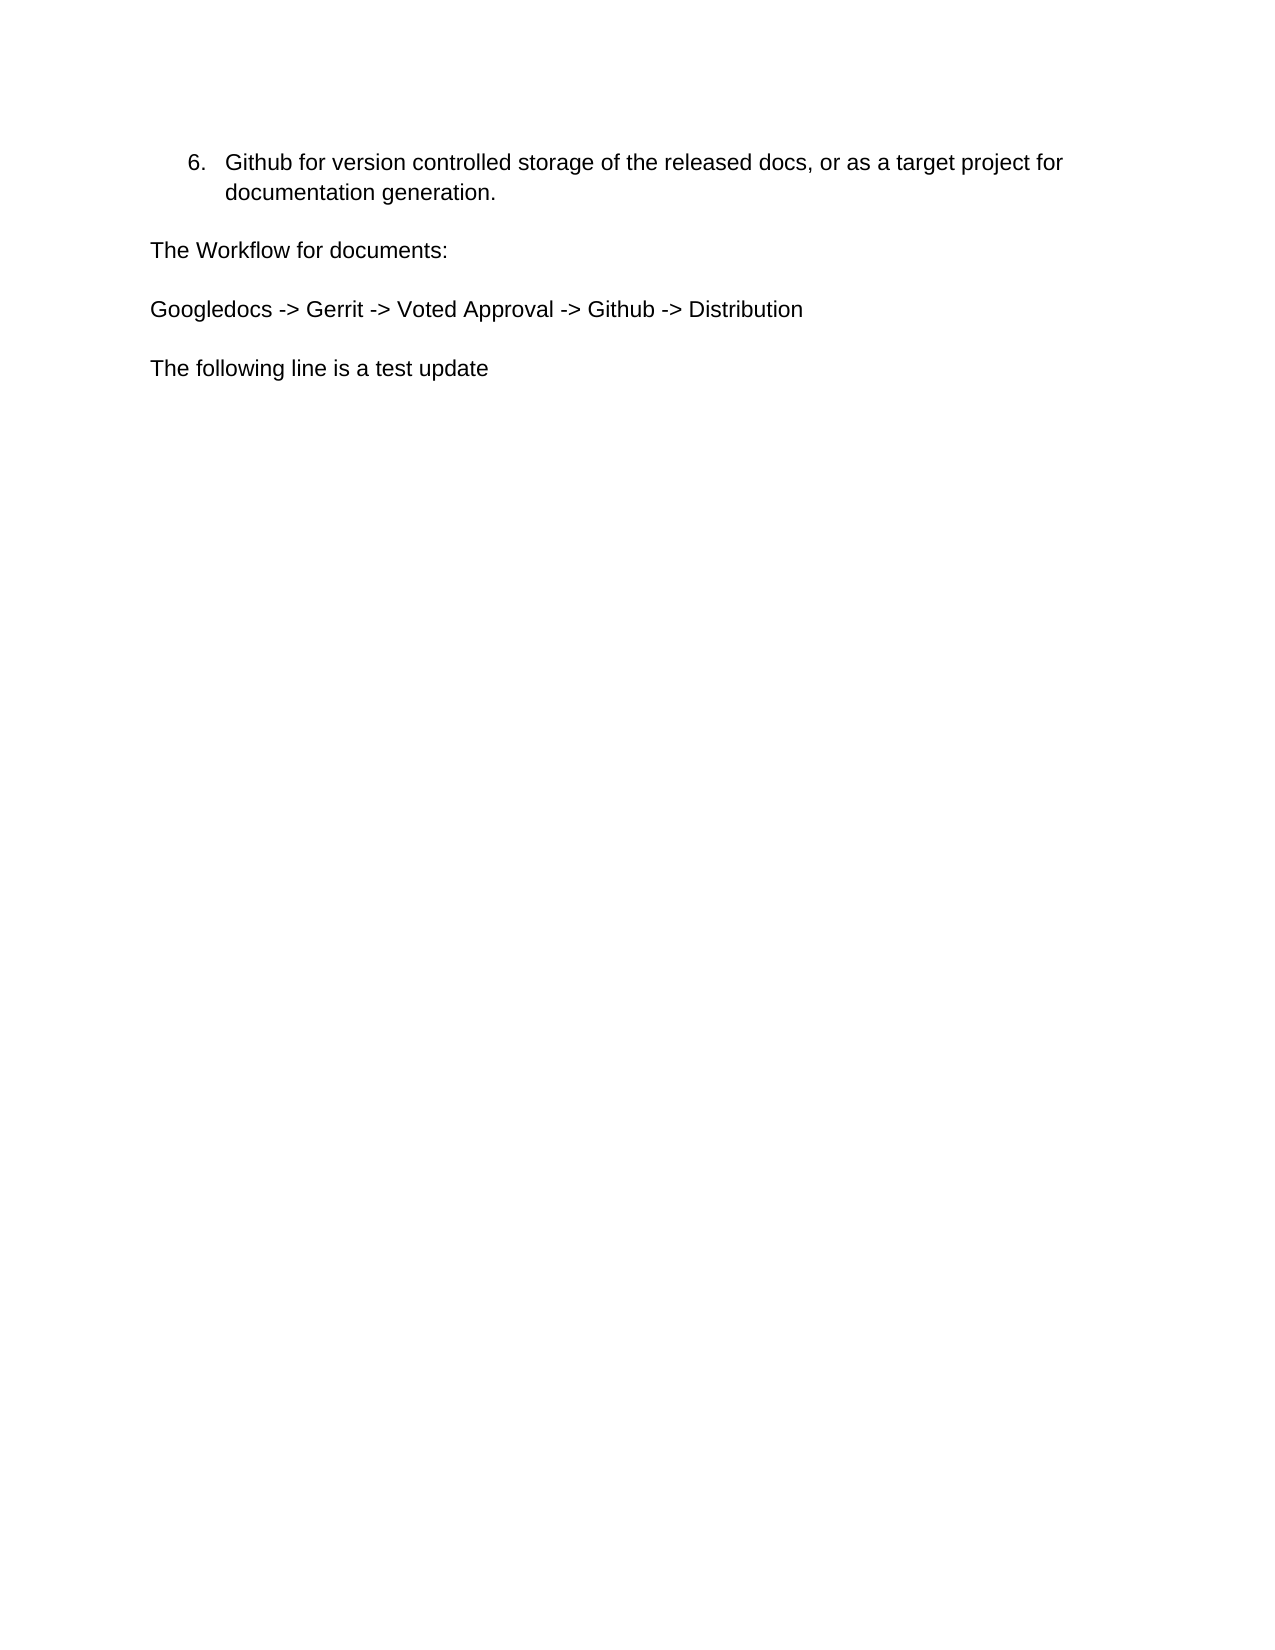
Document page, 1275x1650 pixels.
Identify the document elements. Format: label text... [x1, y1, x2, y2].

text The Workflow for documents: [150, 238, 1125, 264]
text The following line is a test update [150, 356, 1125, 381]
list Github for version controlled storage of the released docs, or as a target project for documentation generation. [187, 150, 1125, 205]
text Googledocs -> Gerrit -> Voted Approval -> Github -> Distribution [150, 297, 1125, 322]
